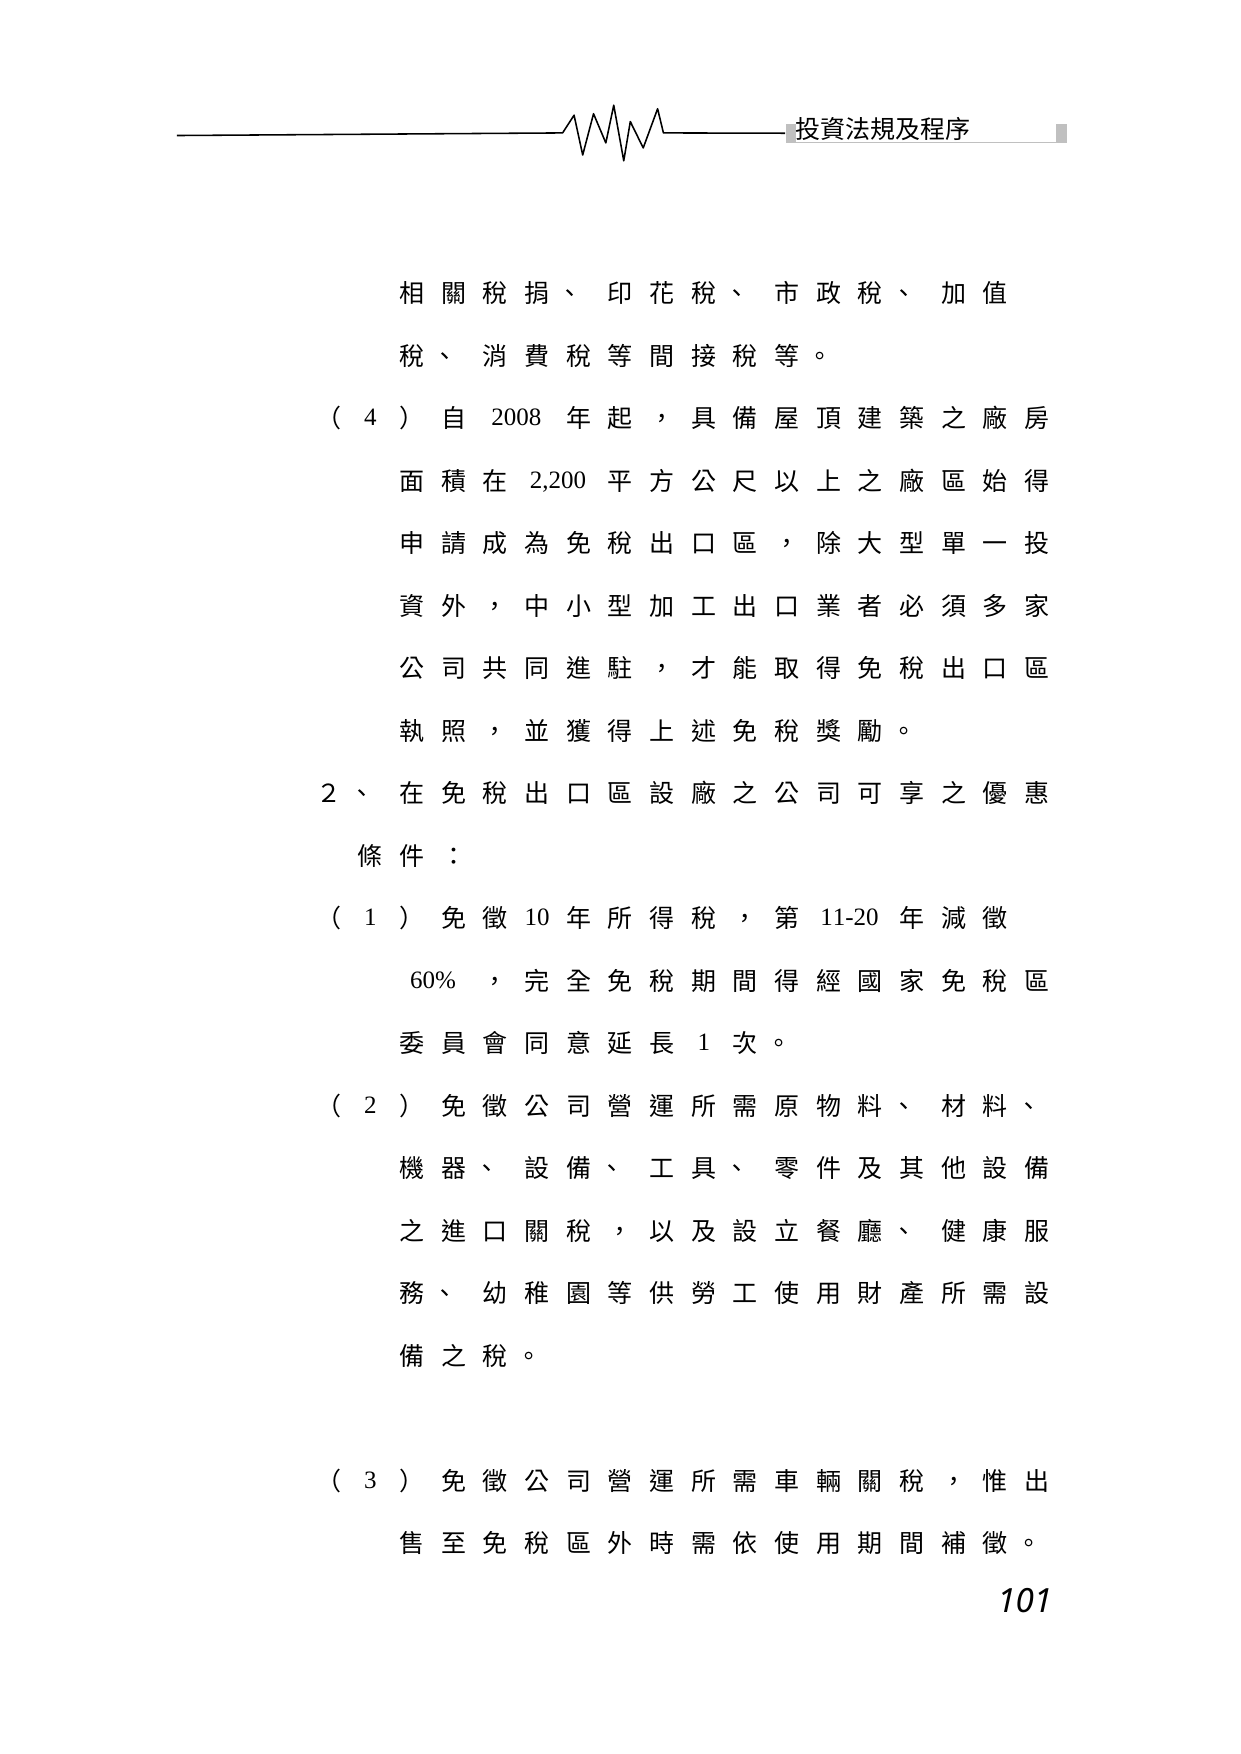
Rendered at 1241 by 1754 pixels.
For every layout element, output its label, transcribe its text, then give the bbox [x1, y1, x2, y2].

text （3）免徵公司營運所需車輛關稅，惟出售至免稅區外時需依使用期間補徵。 [306, 1438, 1058, 1563]
text （4）自2008年起，具備屋頂建築之廠房面積在2,200平方公尺以上之廠區始得申請成為免稅出口區，除大型單一投資外，中小型加工出口業者必須多家公司共同進駐，才能取得免稅出口區執照，並獲得上述免稅獎勵。 [306, 375, 1058, 750]
text （2）免徵公司營運所需原物料、材料、機器、設備、工具、零件及其他設備之進口關稅，以及設立餐廳、健康服務、幼稚園等供勞工使用財產所需設備之稅。 [306, 1063, 1058, 1375]
text 相關稅捐、印花稅、市政稅、加值稅、消費稅等間接稅等。 [306, 250, 1058, 375]
text （1）免徵10年所得稅，第11-20年減徵60%，完全免稅期間得經國家免稅區委員會同意延長1次。 [306, 875, 1058, 1063]
text ２、在免稅出口區設廠之公司可享之優惠條件： [281, 750, 1058, 875]
